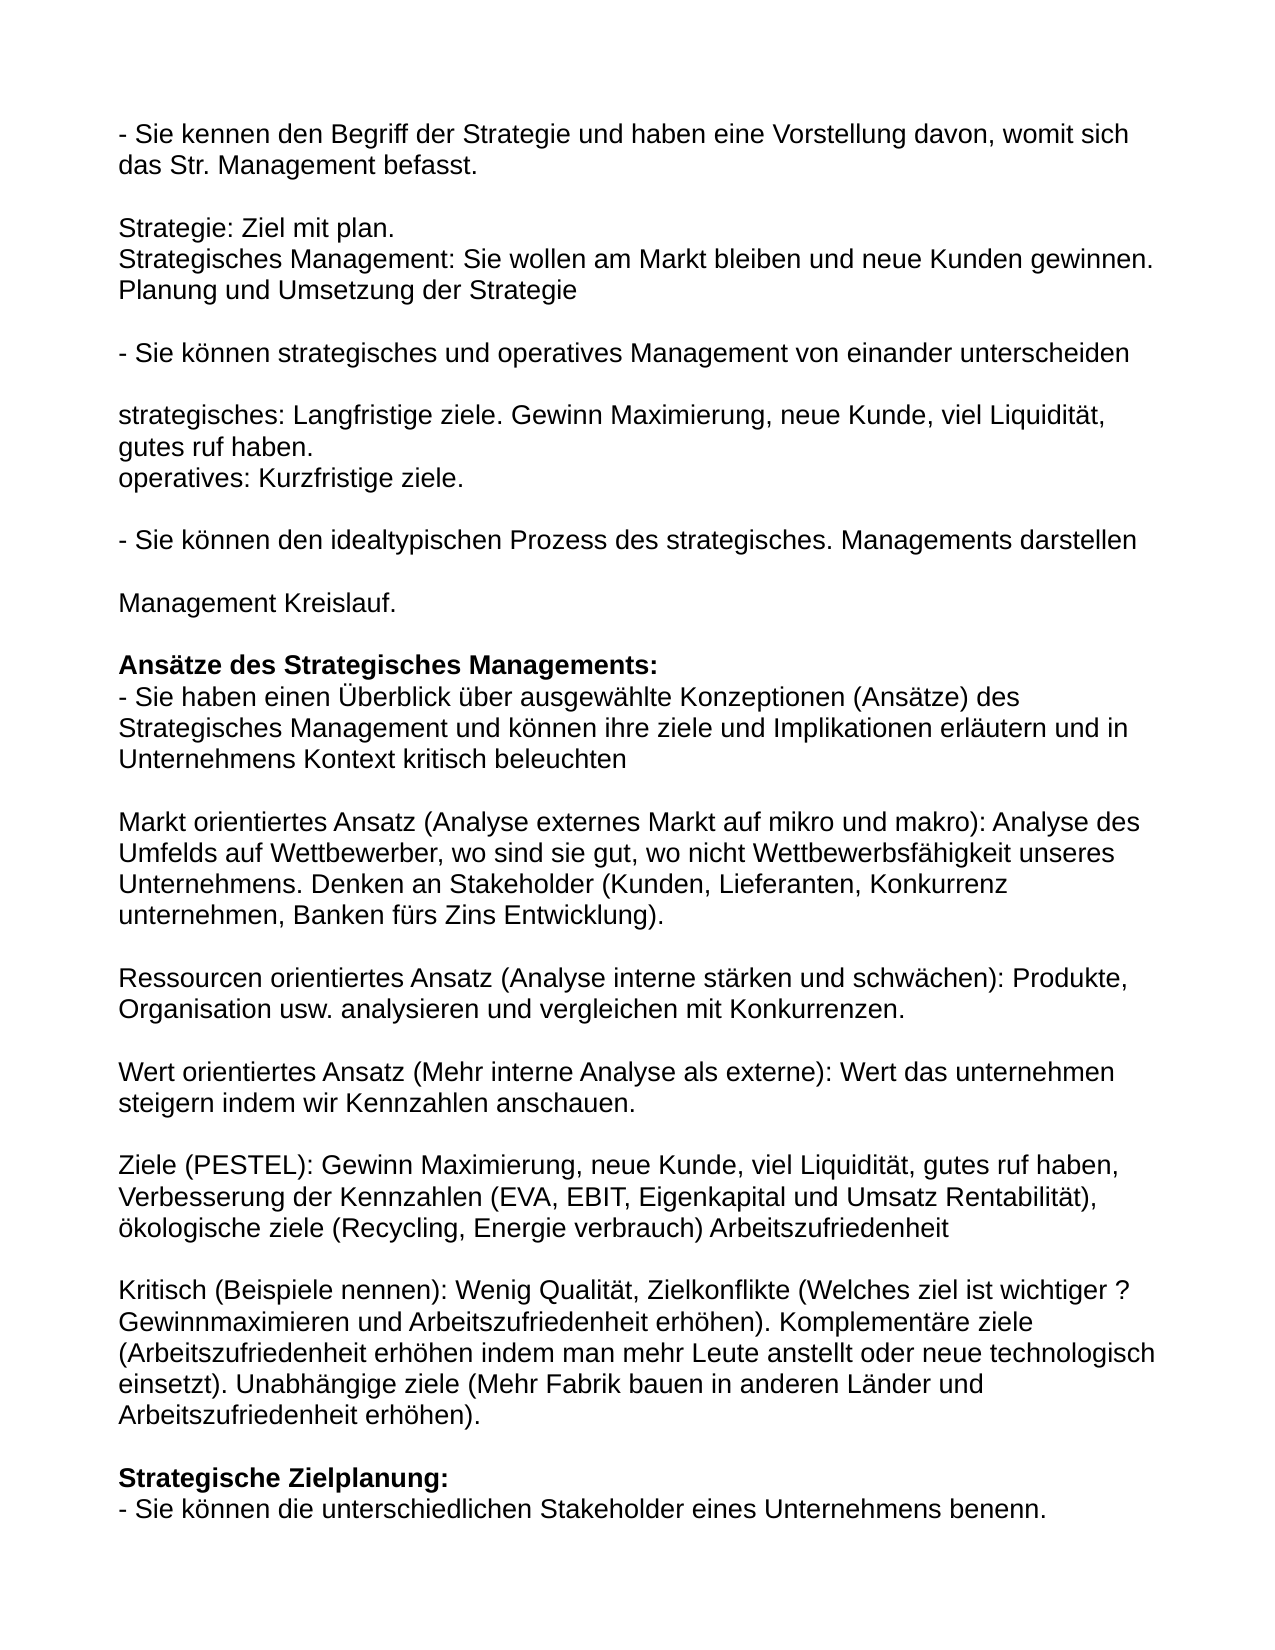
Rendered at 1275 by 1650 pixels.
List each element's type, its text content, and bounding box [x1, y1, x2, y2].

text Strategische Zielplanung: [118, 1462, 1157, 1493]
text - Sie können den idealtypischen Prozess des strategisches. Managements darstellen [118, 524, 1157, 556]
text Wert orientiertes Ansatz (Mehr interne Analyse als externe): Wert das unternehmen steigern indem wir Kennzahlen anschauen. [118, 1056, 1157, 1118]
text operatives: Kurzfristige ziele. [118, 462, 1157, 493]
text - Sie kennen den Begriff der Strategie und haben eine Vorstellung davon, womit sich das Str. Management befasst. [118, 118, 1157, 181]
text Ressourcen orientiertes Ansatz (Analyse interne stärken und schwächen): Produkte, Organisation usw. analysieren und vergleichen mit Konkurrenzen. [118, 962, 1157, 1024]
text Markt orientiertes Ansatz (Analyse externes Markt auf mikro und makro): Analyse des Umfelds auf Wettbewerber, wo sind sie gut, wo nicht Wettbewerbsfähigkeit unseres Unternehmens. Denken an Stakeholder (Kunden, Lieferanten, Konkurrenz unternehmen, Banken fürs Zins Entwicklung). [118, 806, 1157, 931]
text Ansätze des Strategisches Managements: [118, 649, 1157, 681]
text Management Kreislauf. [118, 587, 1157, 618]
text - Sie haben einen Überblick über ausgewählte Konzeptionen (Ansätze) des Strategisches Management und können ihre ziele und Implikationen erläutern und in Unternehmens Kontext kritisch beleuchten [118, 681, 1157, 774]
text Kritisch (Beispiele nennen): Wenig Qualität, Zielkonflikte (Welches ziel ist wichtiger ? Gewinnmaximieren und Arbeitszufriedenheit erhöhen). Komplementäre ziele (Arbeitszufriedenheit erhöhen indem man mehr Leute anstellt oder neue technologisch einsetzt). Unabhängige ziele (Mehr Fabrik bauen in anderen Länder und Arbeitszufriedenheit erhöhen). [118, 1274, 1157, 1431]
text strategisches: Langfristige ziele. Gewinn Maximierung, neue Kunde, viel Liquidität, gutes ruf haben. [118, 399, 1157, 462]
text Strategisches Management: Sie wollen am Markt bleiben und neue Kunden gewinnen. Planung und Umsetzung der Strategie [118, 243, 1157, 306]
text Ziele (PESTEL): Gewinn Maximierung, neue Kunde, viel Liquidität, gutes ruf haben, Verbesserung der Kennzahlen (EVA, EBIT, Eigenkapital und Umsatz Rentabilität), ökologische ziele (Recycling, Energie verbrauch) Arbeitszufriedenheit [118, 1149, 1157, 1243]
text - Sie können die unterschiedlichen Stakeholder eines Unternehmens benenn. [118, 1493, 1157, 1524]
text Strategie: Ziel mit plan. [118, 212, 1157, 243]
text - Sie können strategisches und operatives Management von einander unterscheiden [118, 337, 1157, 368]
